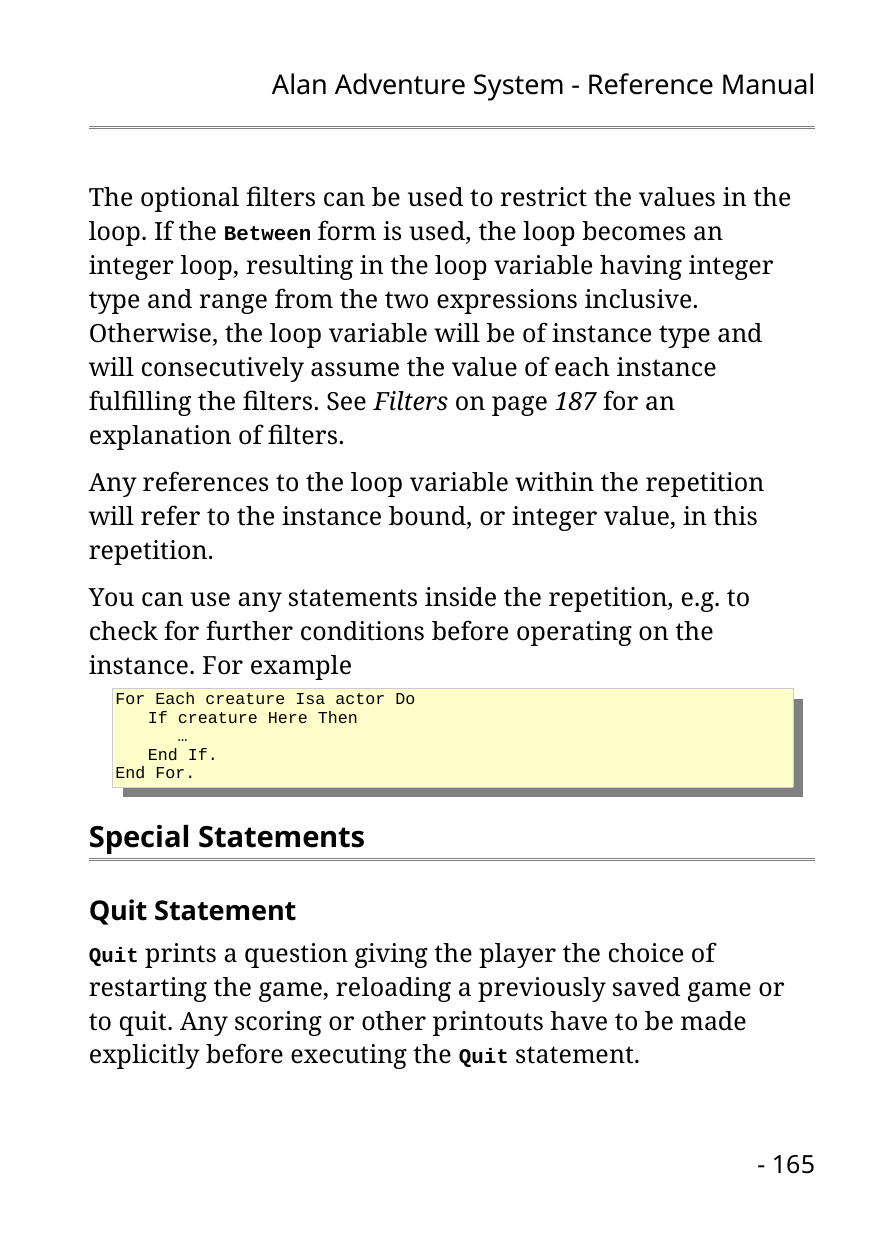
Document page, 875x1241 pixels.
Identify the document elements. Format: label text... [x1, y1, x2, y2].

text Quit prints a question giving the player the choice of restarting the game, re­loading a previously saved game or to quit. Any scoring or other printouts have to be made explicitly before executing the Quit statement. [88, 936, 815, 1071]
text Any references to the loop variable within the repetition will refer to the instance bound, or integer value, in this repetition. [88, 465, 815, 567]
text For Each creature Isa actor Do If creature Here Then … End If. End For. [113, 689, 793, 787]
text You can use any statements inside the repetition, e.g. to check for further conditions before operating on the instance. For example [88, 580, 815, 682]
subtitle Quit Statement [88, 891, 815, 928]
subtitle Special Statements [88, 816, 815, 860]
text The optional filters can be used to restrict the values in the loop. If the Between form is used, the loop becomes an integer loop, resulting in the loop variable having integer type and range from the two expressions inclusive. Otherwise, the loop variable will be of instance type and will consecutively assume the value of each instance fulfilling the filters. See Filters on page 149 for an explanation of filters. [88, 180, 815, 452]
